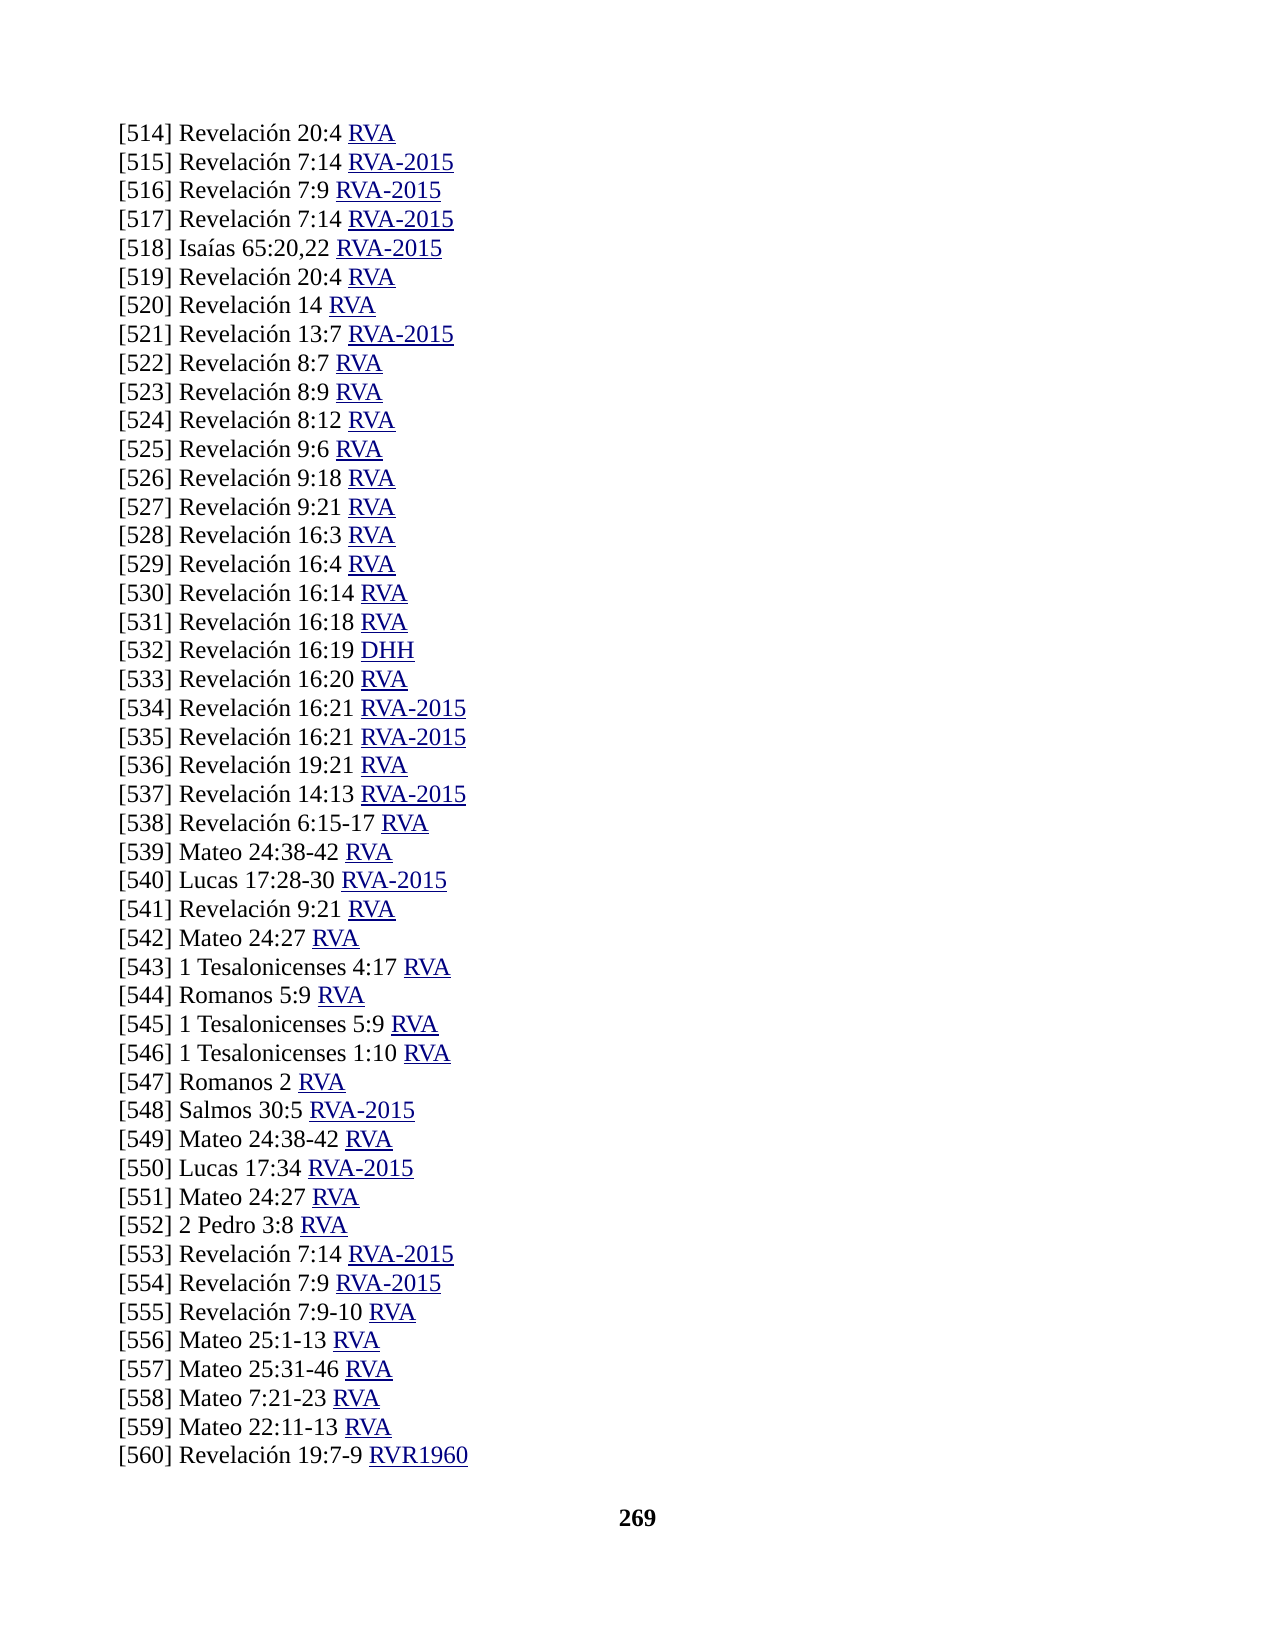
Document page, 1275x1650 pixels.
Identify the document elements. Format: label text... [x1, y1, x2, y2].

text Revelación 7:14 RVA-2015 [118, 147, 1157, 176]
text Revelación 7:14 RVA-2015 [118, 1239, 1157, 1268]
text Mateo 24:38-42 RVA [118, 1124, 1157, 1153]
text Romanos 2 RVA [118, 1067, 1157, 1096]
text Revelación 20:4 RVA [118, 118, 1157, 147]
text Revelación 16:21 RVA-2015 [118, 722, 1157, 751]
text Isaías 65:20,22 RVA-2015 [118, 233, 1157, 262]
text Revelación 13:7 RVA-2015 [118, 319, 1157, 348]
text Revelación 16:4 RVA [118, 549, 1157, 578]
text Revelación 20:4 RVA [118, 262, 1157, 291]
text Mateo 24:27 RVA [118, 923, 1157, 952]
text Revelación 14 RVA [118, 291, 1157, 319]
text Revelación 7:9 RVA-2015 [118, 176, 1157, 204]
text Mateo 25:31-46 RVA [118, 1354, 1157, 1383]
text Revelación 9:18 RVA [118, 463, 1157, 492]
text Revelación 19:21 RVA [118, 751, 1157, 779]
text 2 Pedro 3:8 RVA [118, 1211, 1157, 1239]
text Revelación 16:20 RVA [118, 664, 1157, 693]
text Revelación 16:14 RVA [118, 578, 1157, 607]
text 1 Tesalonicenses 1:10 RVA [118, 1038, 1157, 1067]
text Revelación 16:21 RVA-2015 [118, 693, 1157, 722]
text Revelación 8:7 RVA [118, 348, 1157, 377]
text Salmos 30:5 RVA-2015 [118, 1096, 1157, 1124]
text Revelación 7:9-10 RVA [118, 1297, 1157, 1326]
text Revelación 9:6 RVA [118, 434, 1157, 463]
text Mateo 22:11-13 RVA [118, 1412, 1157, 1441]
text Revelación 16:19 DHH [118, 636, 1157, 664]
text Revelación 9:21 RVA [118, 894, 1157, 923]
text Revelación 16:18 RVA [118, 607, 1157, 636]
text Revelación 7:9 RVA-2015 [118, 1268, 1157, 1297]
text Revelación 8:12 RVA [118, 406, 1157, 434]
text Revelación 7:14 RVA-2015 [118, 204, 1157, 233]
text Revelación 14:13 RVA-2015 [118, 779, 1157, 808]
text 1 Tesalonicenses 5:9 RVA [118, 1009, 1157, 1038]
text Mateo 24:38-42 RVA [118, 837, 1157, 866]
text Revelación 6:15-17 RVA [118, 808, 1157, 837]
text Revelación 8:9 RVA [118, 377, 1157, 406]
text Revelación 9:21 RVA [118, 492, 1157, 521]
text Mateo 25:1-13 RVA [118, 1326, 1157, 1354]
text 1 Tesalonicenses 4:17 RVA [118, 952, 1157, 981]
text Revelación 19:7-9 RVR1960 [118, 1441, 1157, 1469]
text Revelación 16:3 RVA [118, 521, 1157, 549]
text Lucas 17:34 RVA-2015 [118, 1153, 1157, 1182]
text Lucas 17:28-30 RVA-2015 [118, 866, 1157, 894]
text Mateo 24:27 RVA [118, 1182, 1157, 1211]
text Mateo 7:21-23 RVA [118, 1383, 1157, 1412]
text Romanos 5:9 RVA [118, 981, 1157, 1009]
